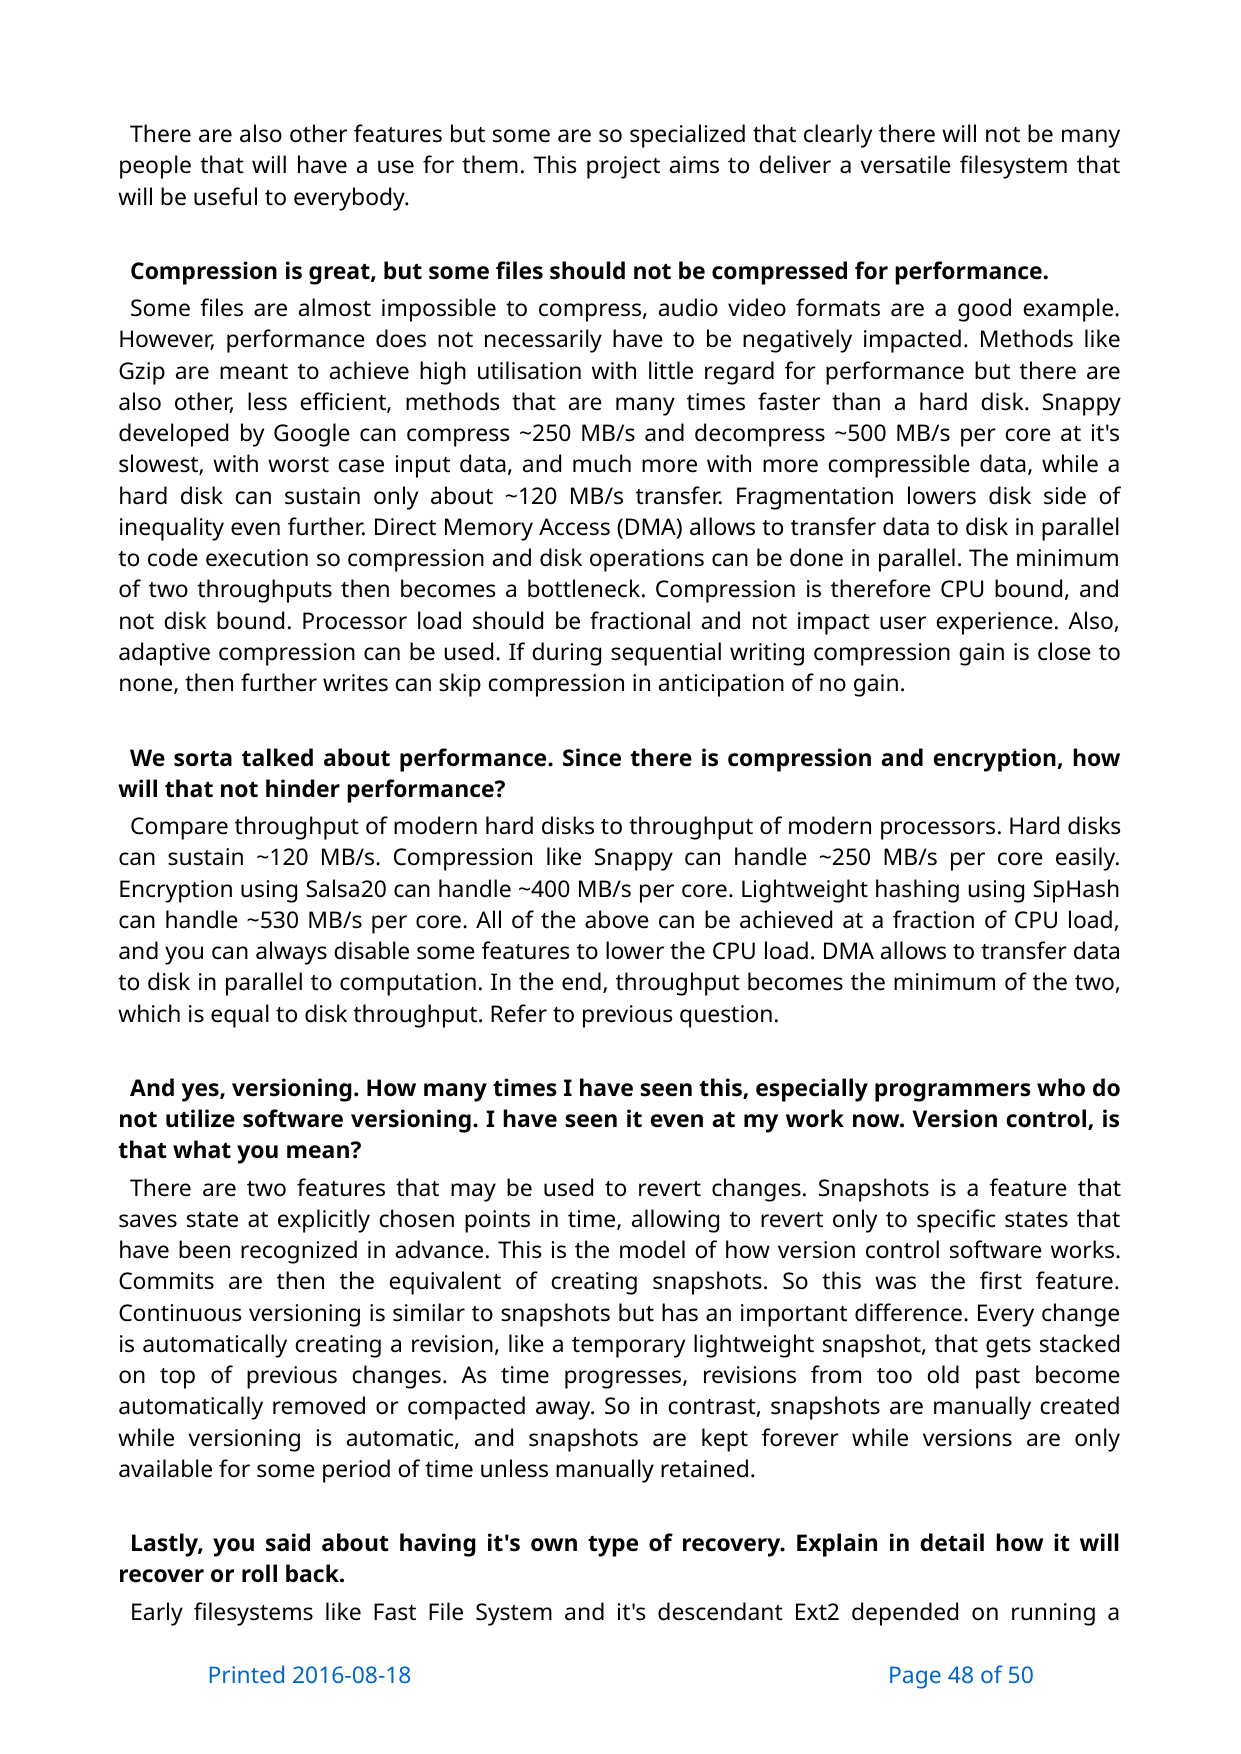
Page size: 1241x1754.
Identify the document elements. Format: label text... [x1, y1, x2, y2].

text Compare throughput of modern hard disks to throughput of modern processors. Hard disks can sustain ~120 MB/s. Compression like Snappy can handle ~250 MB/s per core easily. Encryption using Salsa20 can handle ~400 MB/s per core. Lightweight hashing using SipHash can handle ~530 MB/s per core. All of the above can be achieved at a fraction of CPU load, and you can always disable some features to lower the CPU load. DMA allows to transfer data to disk in parallel to computation. In the end, throughput becomes the minimum of the two, which is equal to disk throughput. Refer to previous question. [118, 810, 1122, 1029]
text There are also other features but some are so specialized that clearly there will not be many people that will have a use for them. This project aims to deliver a versatile filesystem that will be useful to everybody. [118, 118, 1122, 212]
text We sorta talked about performance. Since there is compression and encryption, how will that not hinder performance? [118, 742, 1122, 804]
text Some files are almost impossible to compress, audio video formats are a good example. However, performance does not necessarily have to be negatively impacted. Methods like Gzip are meant to achieve high utilisation with little regard for performance but there are also other, less efficient, methods that are many times faster than a hard disk. Snappy developed by Google can compress ~250 MB/s and decompress ~500 MB/s per core at it's slowest, with worst case input data, and much more with more compressible data, while a hard disk can sustain only about ~120 MB/s transfer. Fragmentation lowers disk side of inequality even further. Direct Memory Access (DMA) allows to transfer data to disk in parallel to code execution so compression and disk operations can be done in parallel. The minimum of two throughputs then becomes a bottleneck. Compression is therefore CPU bound, and not disk bound. Processor load should be fractional and not impact user experience. Also, adaptive compression can be used. If during sequential writing compression gain is close to none, then further writes can skip compression in anticipation of no gain. [118, 292, 1122, 698]
text Lastly, you said about having it's own type of recovery. Explain in detail how it will recover or roll back. [118, 1527, 1122, 1590]
text Compression is great, but some files should not be compressed for performance. [118, 255, 1122, 286]
text Early filesystems like Fast File System and it's descendant Ext2 depended on running a [118, 1596, 1122, 1627]
text There are two features that may be used to revert changes. Snapshots is a feature that saves state at explicitly chosen points in time, allowing to revert only to specific states that have been recognized in advance. This is the model of how version control software works. Commits are then the equivalent of creating snapshots. So this was the first feature. Continuous versioning is similar to snapshots but has an important difference. Every change is automatically creating a revision, like a temporary lightweight snapshot, that gets stacked on top of previous changes. As time progresses, revisions from too old past become automatically removed or compacted away. So in contrast, snapshots are manually created while versioning is automatic, and snapshots are kept forever while versions are only available for some period of time unless manually retained. [118, 1172, 1122, 1484]
text And yes, versioning. How many times I have seen this, especially programmers who do not utilize software versioning. I have seen it even at my work now. Version control, is that what you mean? [118, 1072, 1122, 1166]
